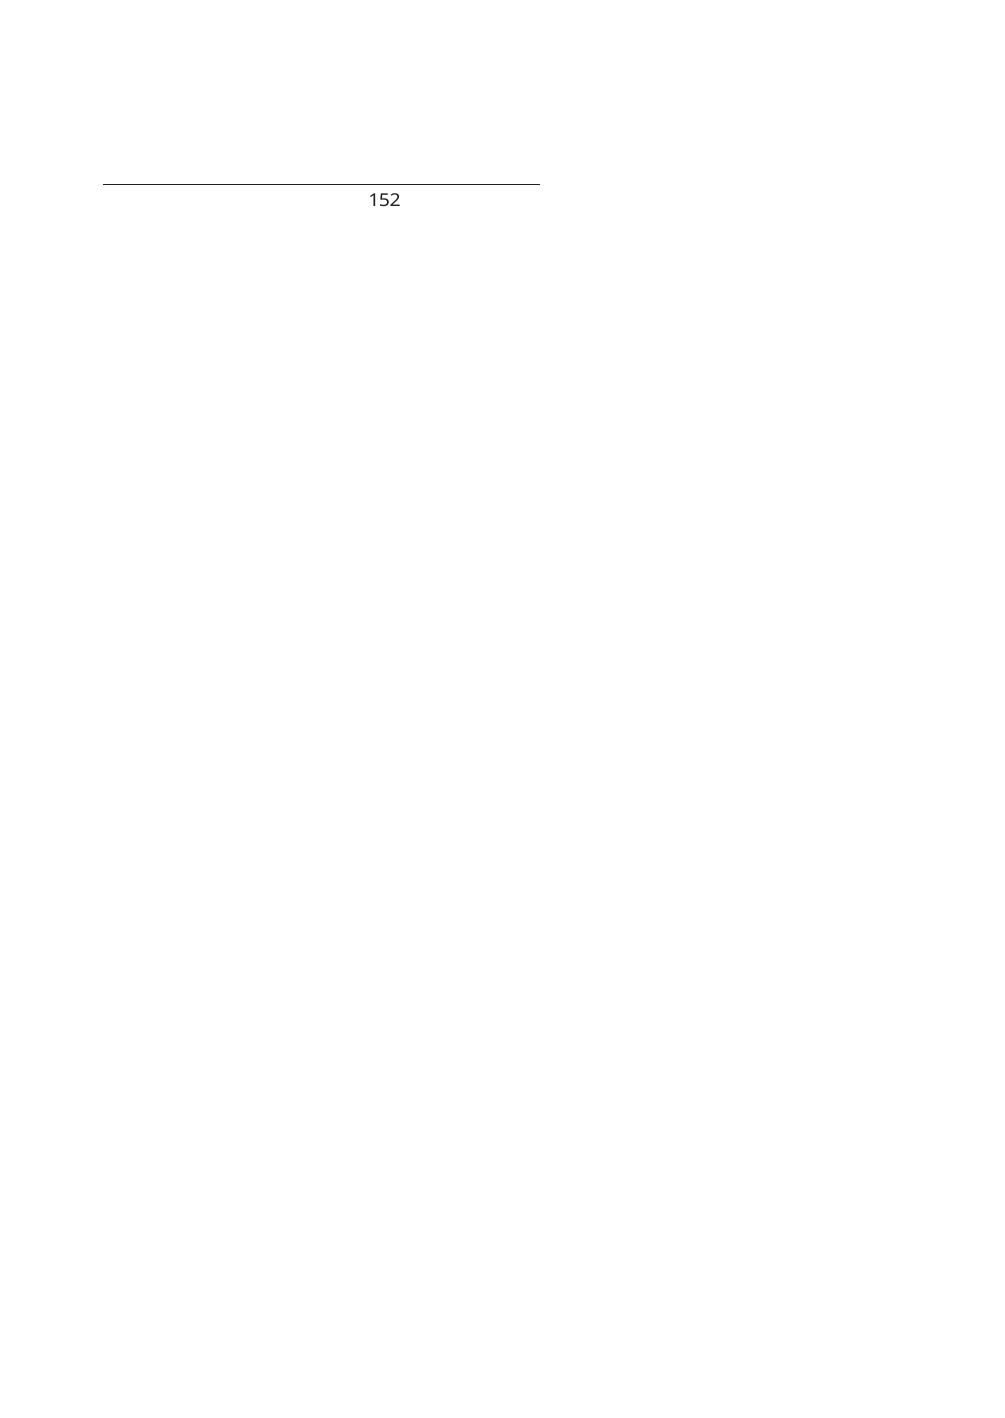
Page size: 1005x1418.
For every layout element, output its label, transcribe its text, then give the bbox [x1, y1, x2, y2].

text 152 [368, 188, 960, 212]
